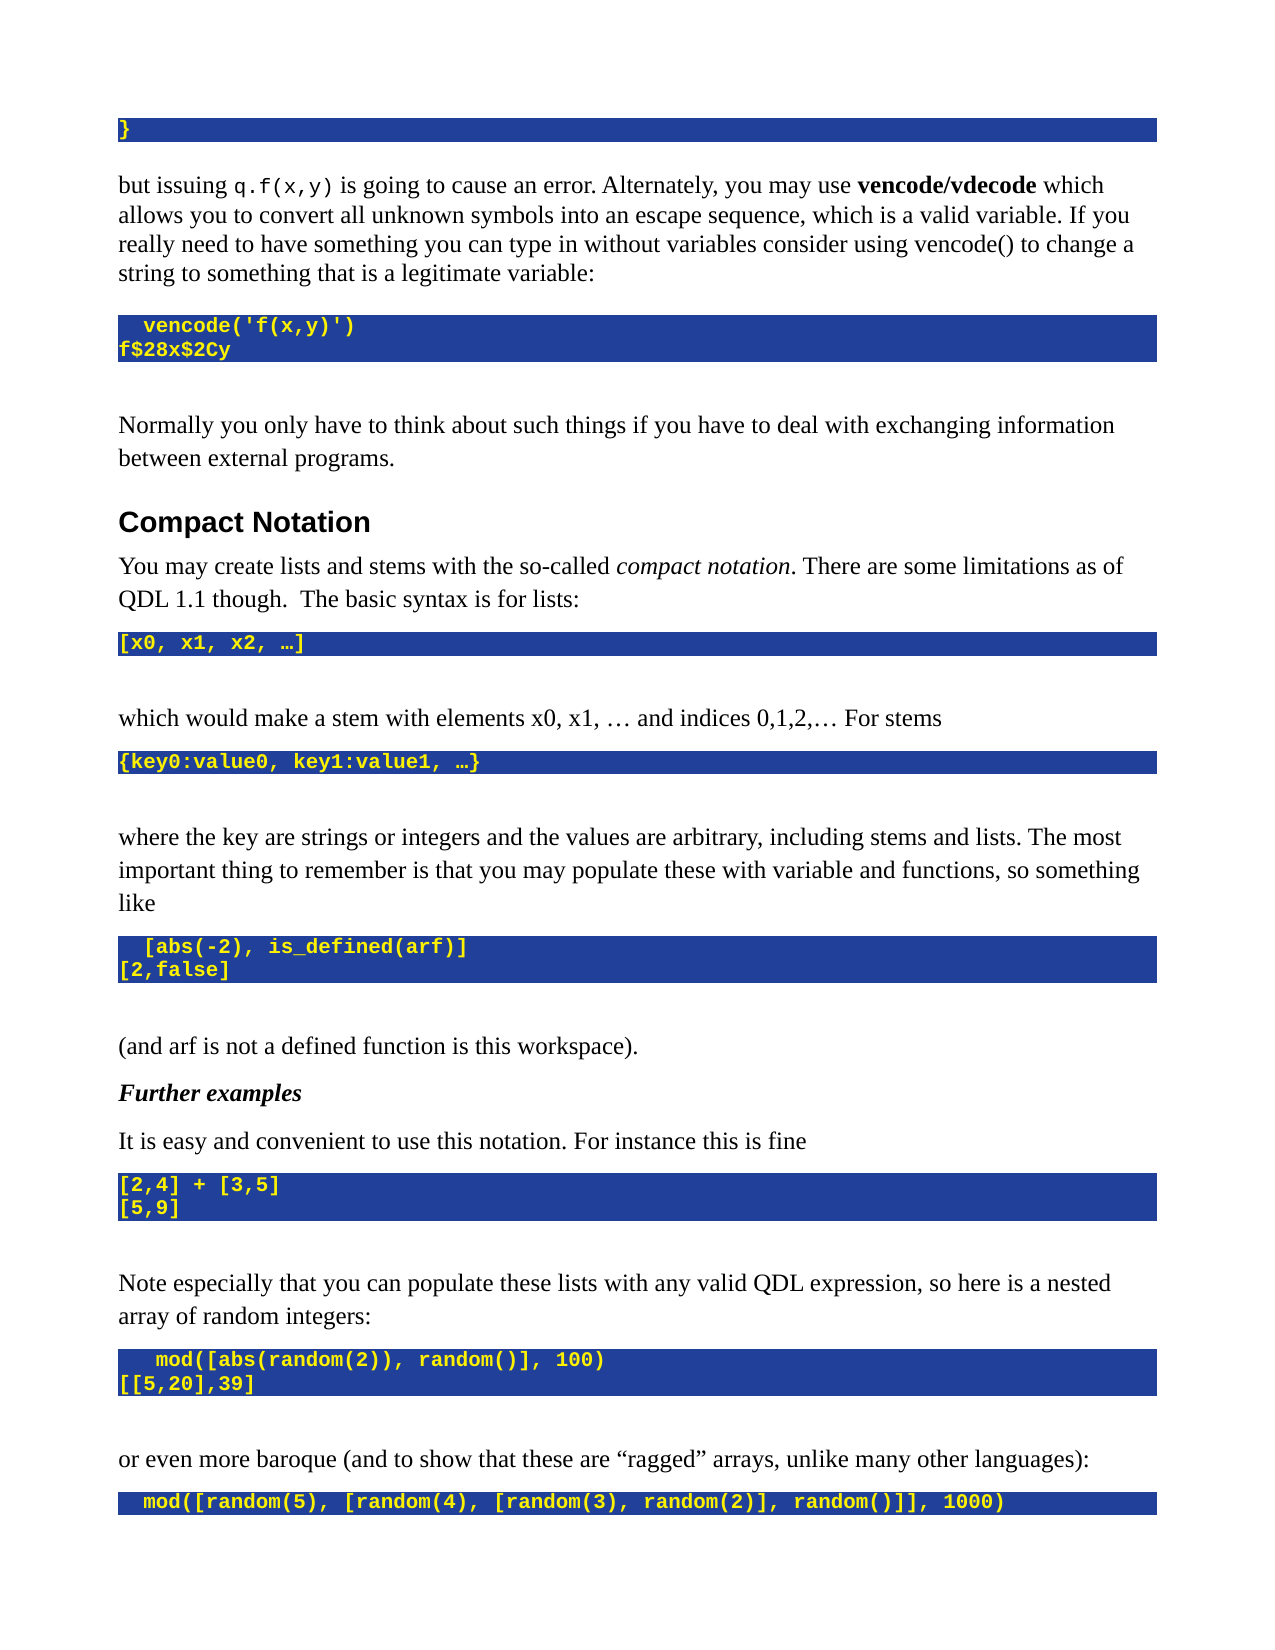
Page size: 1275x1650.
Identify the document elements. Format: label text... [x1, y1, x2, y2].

text Normally you only have to think about such things if you have to deal with exchanging information between external programs. [118, 410, 1157, 472]
text Further examples [118, 1078, 1157, 1107]
text or even more baroque (and to show that these are “ragged” arrays, unlike many other languages): [118, 1444, 1157, 1473]
text } [118, 118, 1157, 142]
text (and arf is not a defined function is this workspace). [118, 1031, 1157, 1059]
text [2,false] [118, 959, 1157, 983]
text It is easy and convenient to use this notation. For instance this is fine [118, 1126, 1157, 1155]
text Note especially that you can populate these lists with any valid QDL expression, so here is a nested array of random integers: [118, 1268, 1157, 1330]
text [5,9] [118, 1197, 1157, 1221]
text but issuing q.f(x,y) is going to cause an error. Alternately, you may use vencode/vdecode which allows you to convert all unknown symbols into an escape sequence, which is a valid variable. If you really need to have something you can type in without variables consider using vencode() to change a string to something that is a legitimate variable: [118, 171, 1157, 286]
text [abs(-2), is_defined(arf)] [118, 936, 1157, 959]
text [x0, x1, x2, …] [118, 632, 1157, 656]
text f$28x$2Cy [118, 339, 1157, 362]
text [[5,20],39] [118, 1373, 1157, 1396]
text mod([random(5), [random(4), [random(3), random(2)], random()]], 1000) [118, 1492, 1157, 1515]
text {key0:value0, key1:value1, …} [118, 751, 1157, 774]
text where the key are strings or integers and the values are arbitrary, including stems and lists. The most important thing to remember is that you may populate these with variable and functions, so something like [118, 822, 1157, 917]
text vencode('f(x,y)') [118, 315, 1157, 339]
text [2,4] + [3,5] [118, 1173, 1157, 1197]
text mod([abs(random(2)), random()], 100) [118, 1349, 1157, 1373]
text which would make a stem with elements x0, x1, … and indices 0,1,2,… For stems [118, 703, 1157, 732]
text You may create lists and stems with the so-called compact notation. There are some limitations as of QDL 1.1 though. The basic syntax is for lists: [118, 551, 1157, 613]
subtitle Compact Notation [118, 505, 1157, 539]
